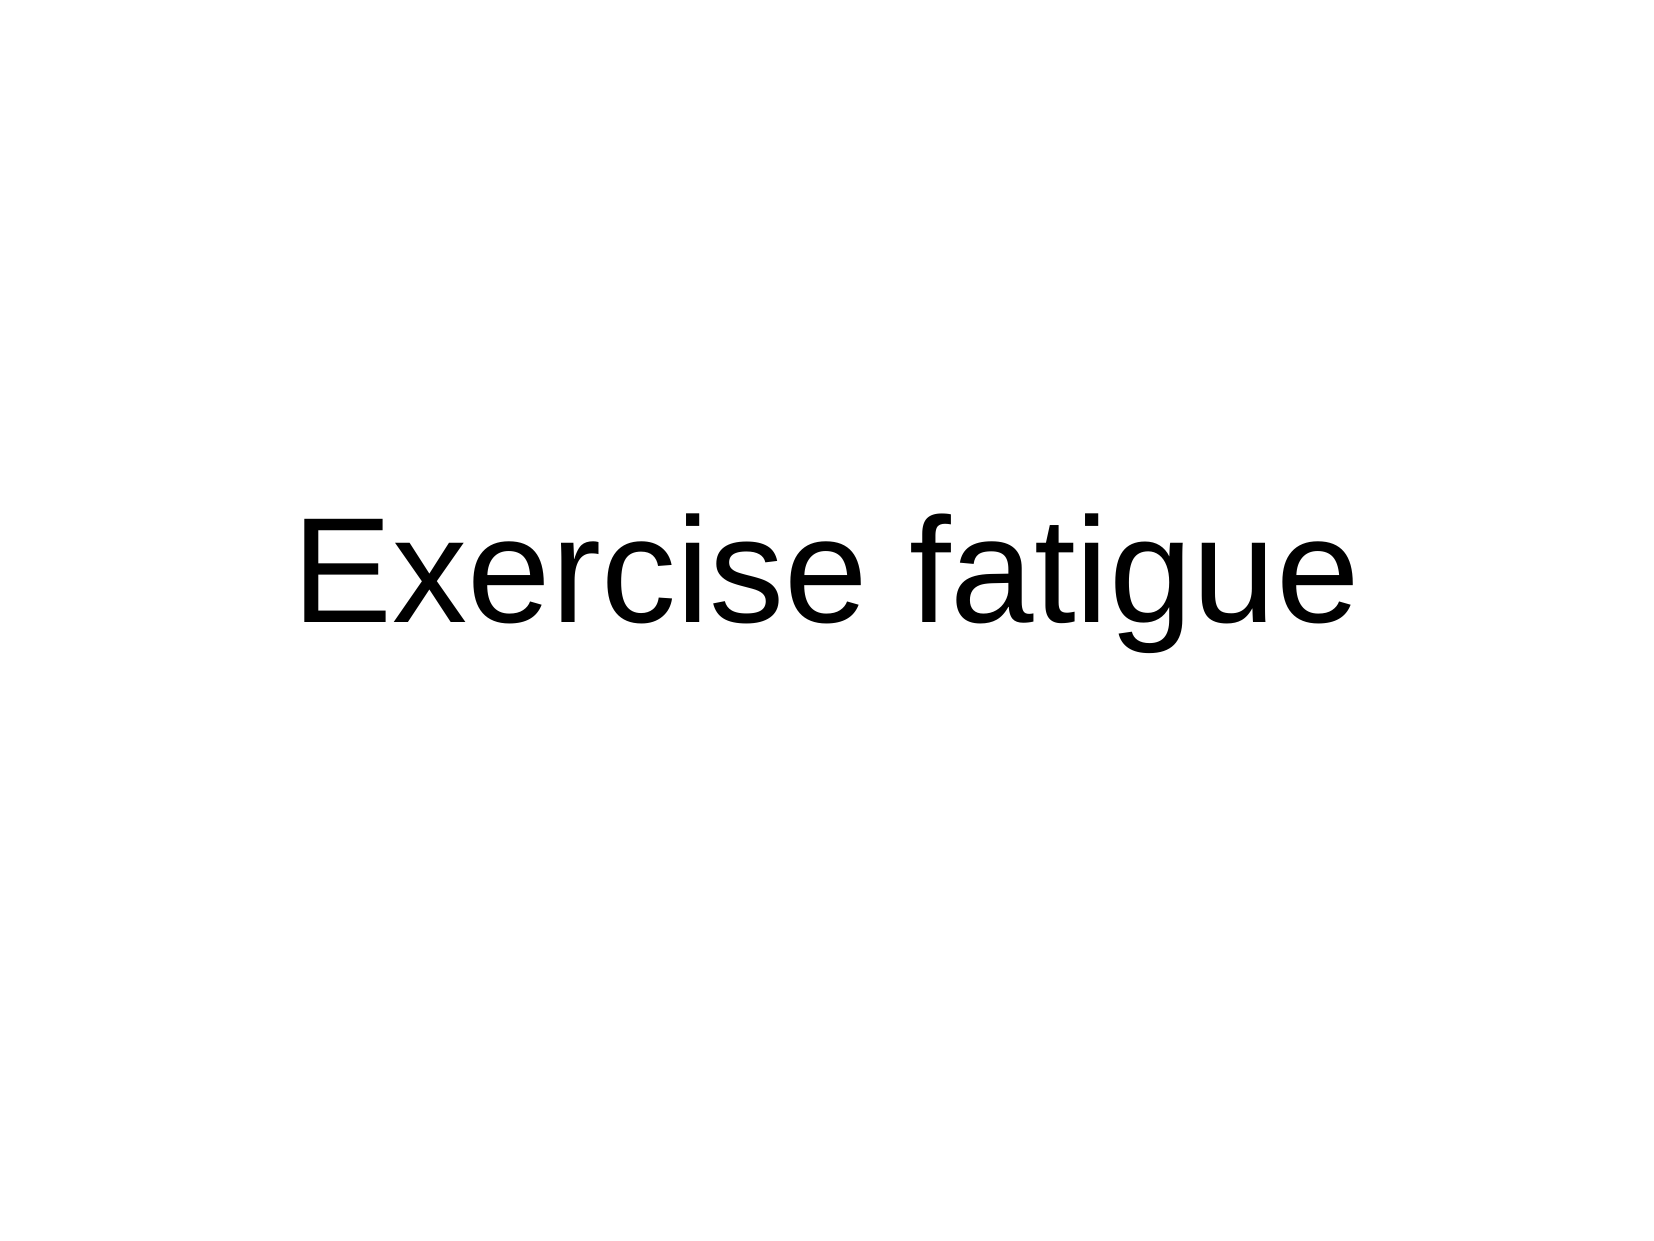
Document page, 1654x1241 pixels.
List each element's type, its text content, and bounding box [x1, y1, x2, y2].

title Exercise fatigue [82, 49, 1571, 1093]
